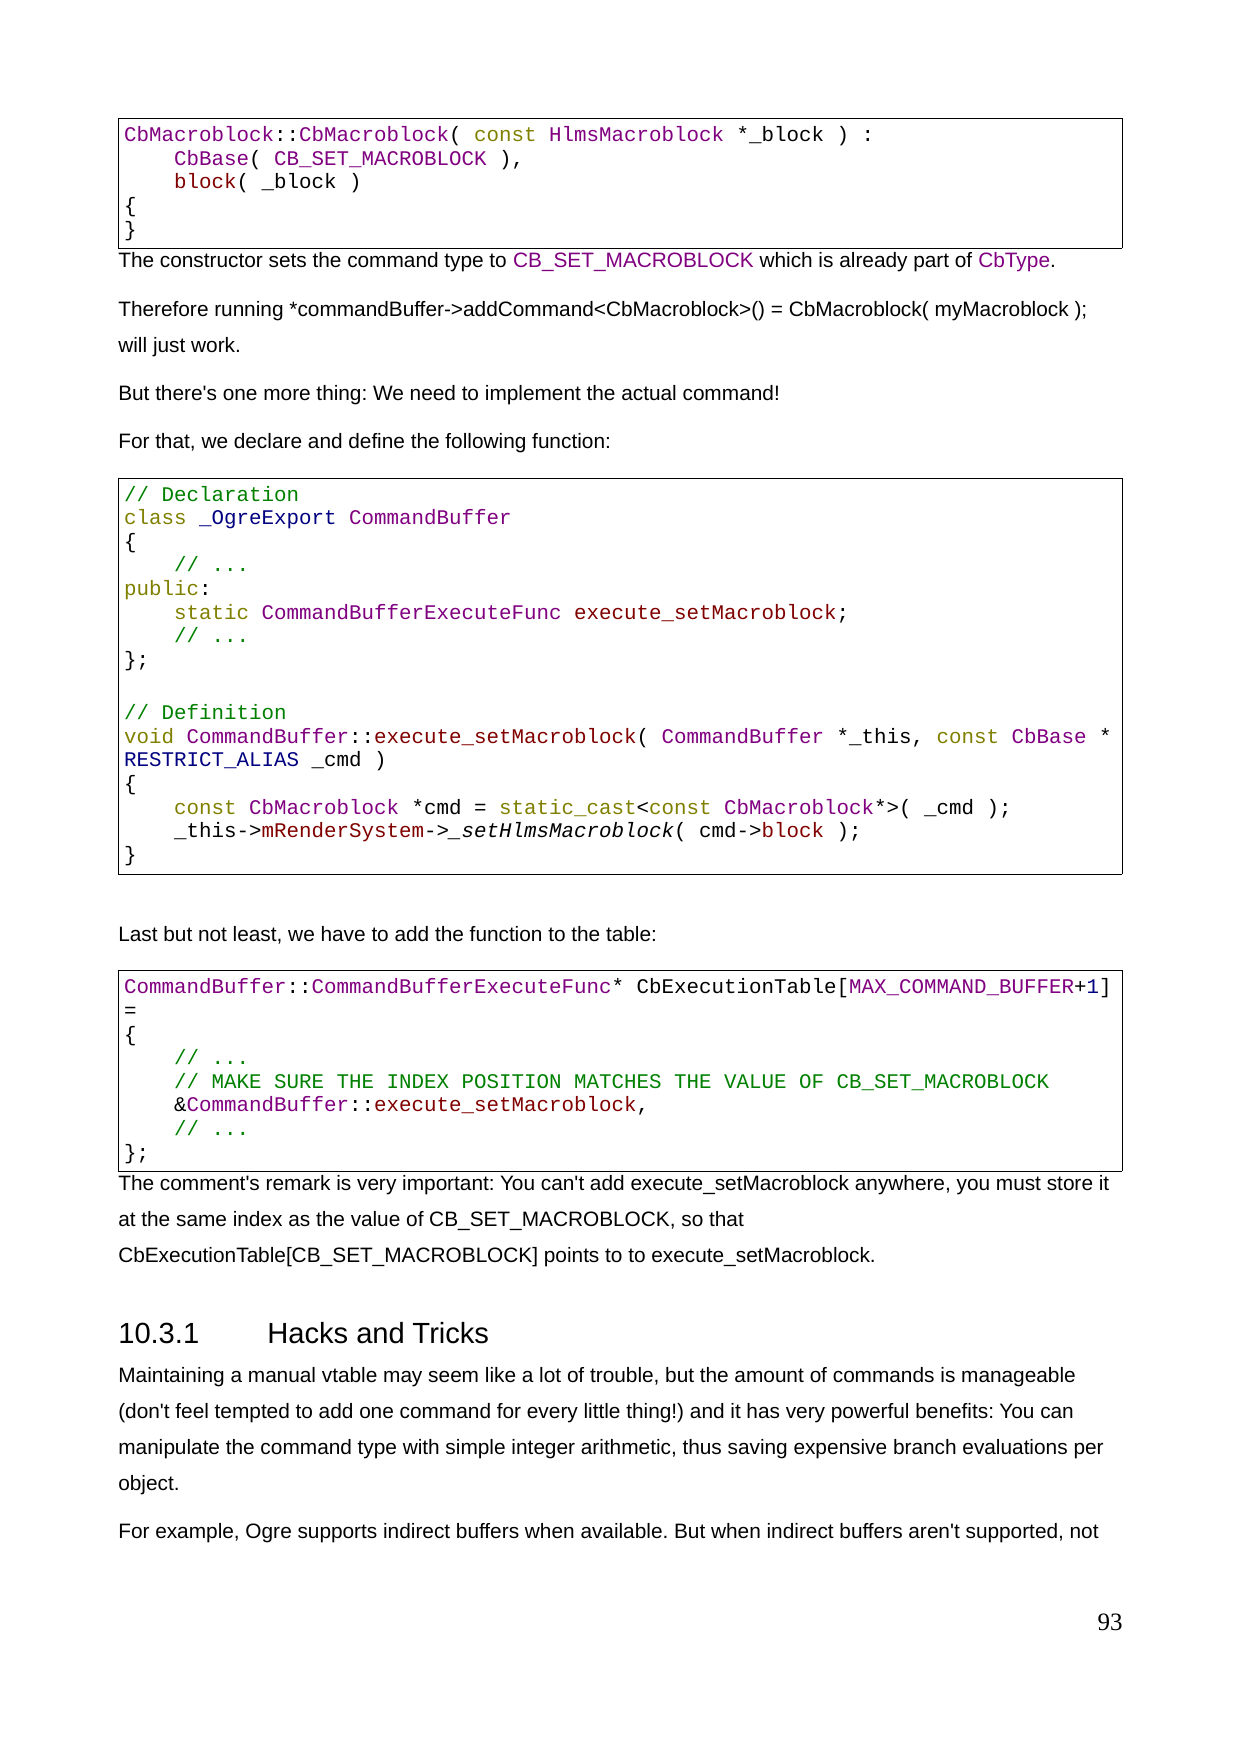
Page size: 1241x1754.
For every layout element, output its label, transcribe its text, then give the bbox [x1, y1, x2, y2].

table_header // Declaration class _OgreExport CommandBuffer { // ... public: static CommandBufferExecuteFunc execute_setMacroblock; // ... }; // Definition void CommandBuffer::execute_setMacroblock( CommandBuffer *_this, const CbBase * RESTRICT_ALIAS _cmd ) { const CbMacroblock *cmd = static_cast<const CbMacroblock*>( _cmd ); _this->mRenderSystem->_setHlmsMacroblock( cmd->block ); } [119, 479, 1122, 873]
text The constructor sets the command type to CB_SET_MACROBLOCK which is already part of CbType. [118, 249, 1122, 272]
table_header CbMacroblock::CbMacroblock( const HlmsMacroblock *_block ) : CbBase( CB_SET_MACROBLOCK ), block( _block ) { } [119, 119, 1122, 248]
text For that, we declare and define the following function: [118, 429, 1122, 453]
text For example, Ogre supports indirect buffers when available. But when indirect buffers aren't supported, not [118, 1519, 1122, 1543]
text The comment's remark is very important: You can't add execute_setMacroblock anywhere, you must store it at the same index as the value of CB_SET_MACROBLOCK, so that CbExecutionTable[CB_SET_MACROBLOCK] points to to execute_setMacroblock. [118, 1172, 1122, 1267]
text But there's one more thing: We need to implement the actual command! [118, 381, 1122, 405]
text Last but not least, we have to add the function to the table: [118, 922, 1122, 946]
text Maintaining a manual vtable may seem like a lot of trouble, but the amount of commands is manageable (don't feel tempted to add one command for every little thing!) and it has very powerful benefits: You can manipulate the command type with simple integer arithmetic, thus saving expensive branch evaluations per object. [118, 1363, 1122, 1494]
subtitle Hacks and Tricks [118, 1317, 1122, 1350]
text Therefore running *commandBuffer->addCommand<CbMacroblock>() = CbMacroblock( myMacroblock ); will just work. [118, 296, 1122, 356]
table_header CommandBuffer::CommandBufferExecuteFunc* CbExecutionTable[MAX_COMMAND_BUFFER+1] = { // ... // MAKE SURE THE INDEX POSITION MATCHES THE VALUE OF CB_SET_MACROBLOCK &CommandBuffer::execute_setMacroblock, // ... }; [119, 971, 1122, 1171]
